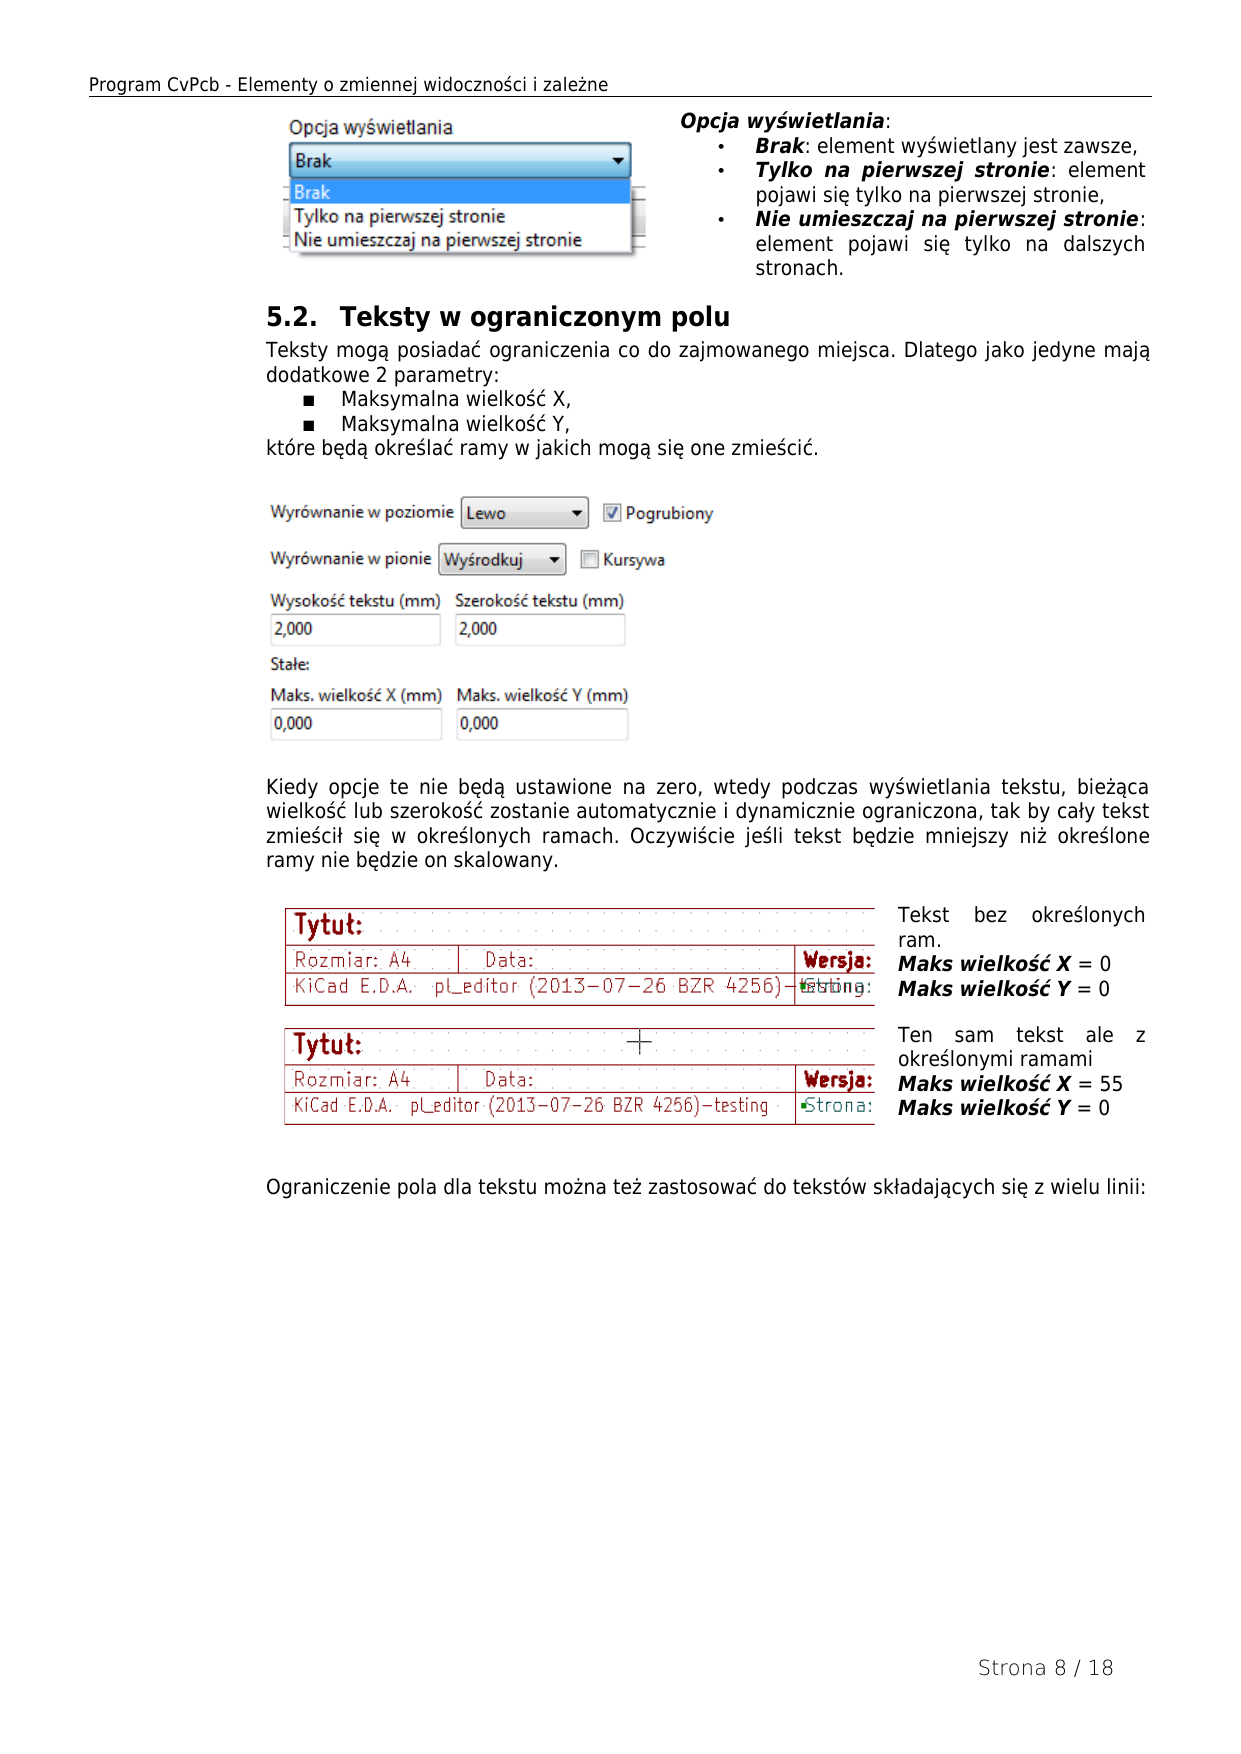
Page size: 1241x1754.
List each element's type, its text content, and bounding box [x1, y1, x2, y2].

table_header [267, 897, 880, 1017]
table_cell Ten sam tekst ale z określonymi ramami Maks wielkość X = 55 Maks wielkość Y = 0 [880, 1017, 1152, 1151]
text Ograniczenie pola dla tekstu można też zastosować do tekstów składających się z wielu linii: [266, 1175, 1152, 1200]
table_header Opcja wyświetlania: Brak: element wyświetlany jest zawsze, Tylko na pierwszej stronie: element pojawi się tylko na pierwszej stronie, Nie umieszczaj na pierwszej stronie: element pojawi się tylko na dalszych stronach. [663, 103, 1152, 289]
table_header Tekst bez określonych ram. Maks wielkość X = 0 Maks wielkość Y = 0 [880, 897, 1152, 1017]
text Teksty mogą posiadać ograniczenia co do zajmowanego miejsca. Dlatego jako jedyne mają dodatkowe 2 parametry: [266, 338, 1152, 387]
picture [284, 1028, 875, 1125]
text które będą określać ramy w jakich mogą się one zmieścić. [266, 436, 1152, 461]
picture [284, 908, 875, 1006]
list Maksymalna wielkość Y, [303, 412, 1152, 436]
picture [265, 491, 719, 745]
table_header [266, 103, 663, 289]
subtitle Teksty w ograniczonym polu [266, 301, 1152, 332]
text Kiedy opcje te nie będą ustawione na zero, wtedy podczas wyświetlania tekstu, bieżąca wielkość lub szerokość zostanie automatycznie i dynamicznie ograniczona, tak by cały tekst zmieścił się w określonych ramach. Oczywiście jeśli tekst będzie mniejszy niż określone ramy nie będzie on skalowany. [266, 775, 1152, 873]
picture [283, 115, 646, 278]
table_cell [267, 1017, 880, 1151]
list Maksymalna wielkość X, [303, 387, 1152, 412]
